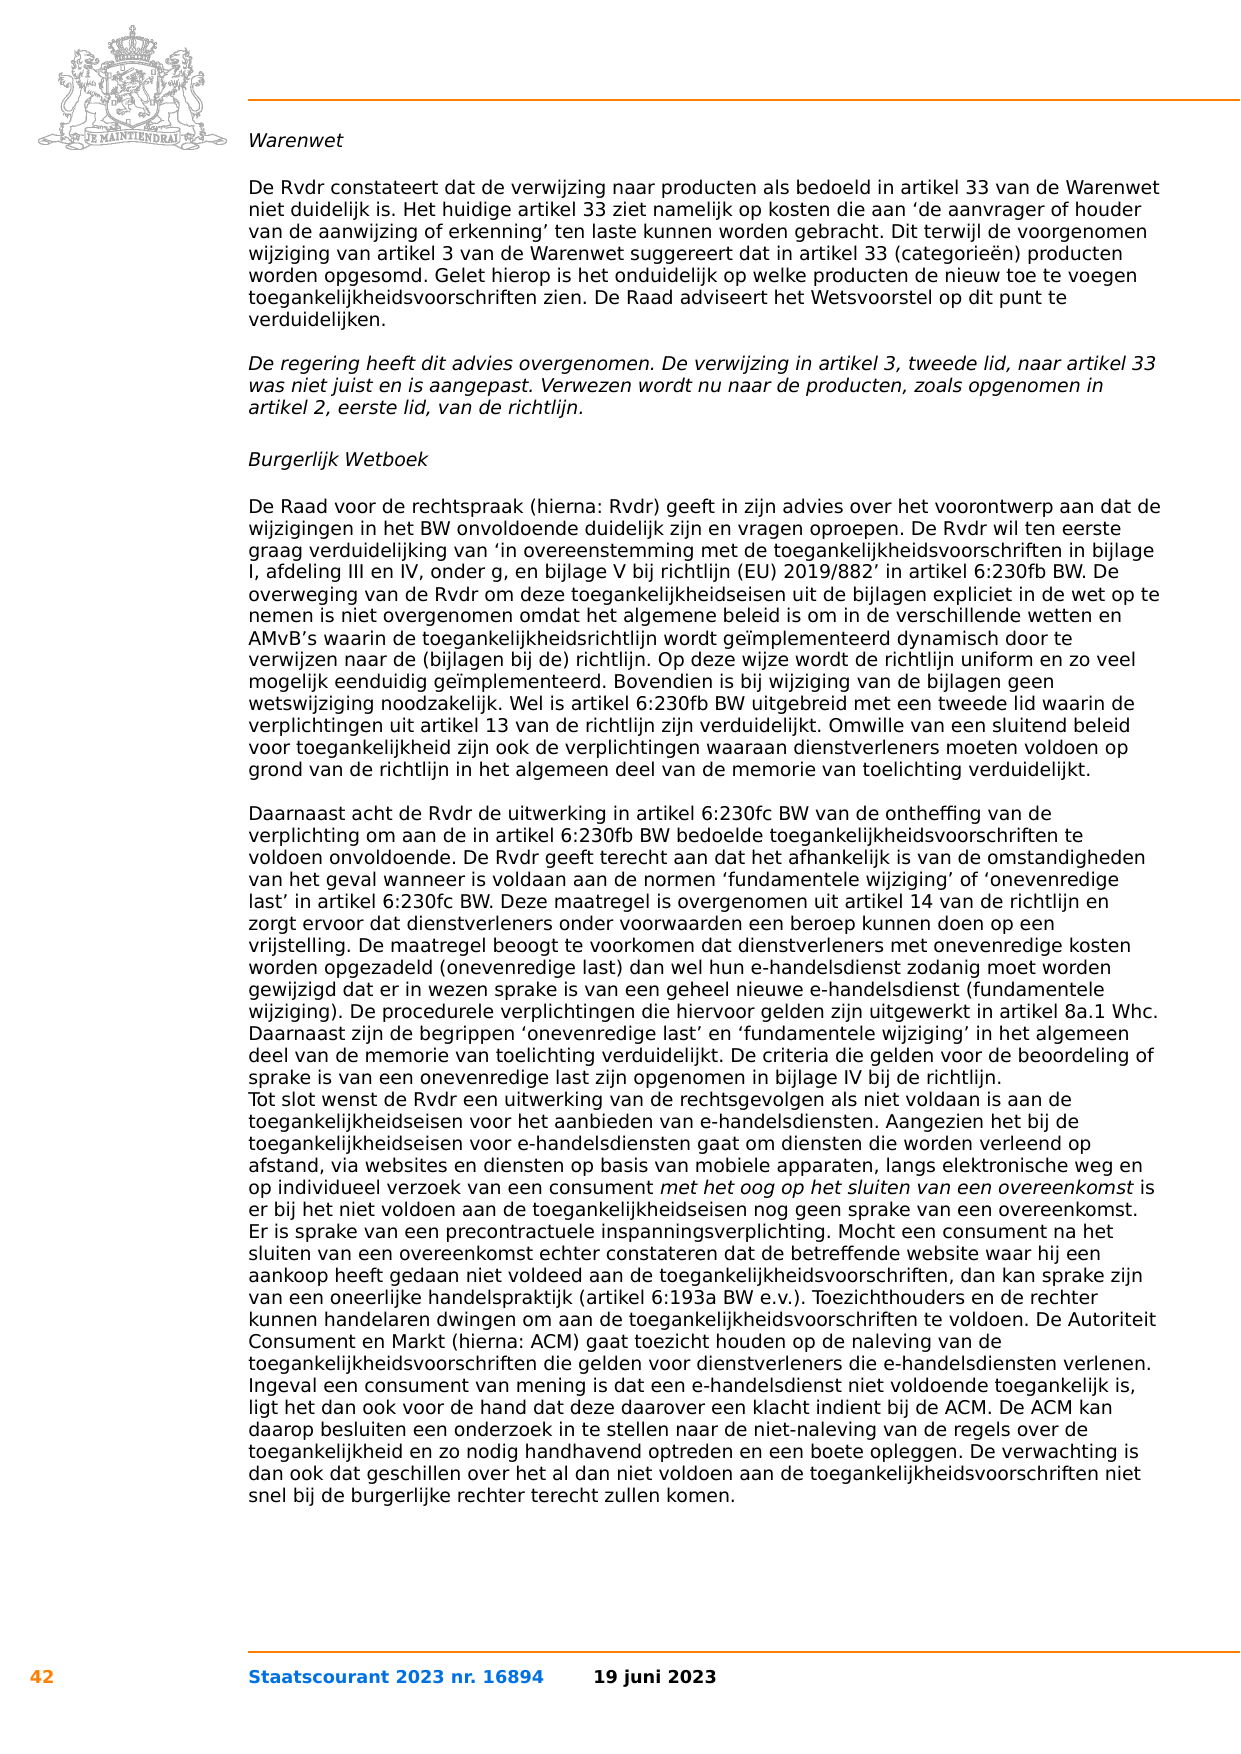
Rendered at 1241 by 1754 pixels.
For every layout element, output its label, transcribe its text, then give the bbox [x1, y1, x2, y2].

subtitle Warenwet [248, 130, 1163, 152]
text Daarnaast acht de Rvdr de uitwerking in artikel 6:230fc BW van de ontheffing van de verplichting om aan de in artikel 6:230fb BW bedoelde toegankelijkheidsvoorschriften te voldoen onvoldoende. De Rvdr geeft terecht aan dat het afhankelijk is van de omstandigheden van het geval wanneer is voldaan aan de normen ‘fundamentele wijziging’ of ‘onevenredige last’ in artikel 6:230fc BW. Deze maatregel is overgenomen uit artikel 14 van de richtlijn en zorgt ervoor dat dienstverleners onder voorwaarden een beroep kunnen doen op een vrijstelling. De maatregel beoogt te voorkomen dat dienstverleners met onevenredige kosten worden opgezadeld (onevenredige last) dan wel hun e-handelsdienst zodanig moet worden gewijzigd dat er in wezen sprake is van een geheel nieuwe e-handelsdienst (fundamentele wijziging). De procedurele verplichtingen die hiervoor gelden zijn uitgewerkt in artikel 8a.1 Whc. Daarnaast zijn de begrippen ‘onevenredige last’ en ‘fundamentele wijziging’ in het algemeen deel van de memorie van toelichting verduidelijkt. De criteria die gelden voor de beoordeling of sprake is van een onevenredige last zijn opgenomen in bijlage IV bij de richtlijn. [248, 803, 1163, 1089]
text Tot slot wenst de Rvdr een uitwerking van de rechtsgevolgen als niet voldaan is aan de toegankelijkheidseisen voor het aanbieden van e-handelsdiensten. Aangezien het bij de toegankelijkheidseisen voor e-handelsdiensten gaat om diensten die worden verleend op afstand, via websites en diensten op basis van mobiele apparaten, langs elektronische weg en op individueel verzoek van een consument met het oog op het sluiten van een overeenkomst is er bij het niet voldoen aan de toegankelijkheidseisen nog geen sprake van een overeenkomst. Er is sprake van een precontractuele inspanningsverplichting. Mocht een consument na het sluiten van een overeenkomst echter constateren dat de betreffende website waar hij een aankoop heeft gedaan niet voldeed aan de toegankelijkheidsvoorschriften, dan kan sprake zijn van een oneerlijke handelspraktijk (artikel 6:193a BW e.v.). Toezichthouders en de rechter kunnen handelaren dwingen om aan de toegankelijkheidsvoorschriften te voldoen. De Autoriteit Consument en Markt (hierna: ACM) gaat toezicht houden op de naleving van de toegankelijkheidsvoorschriften die gelden voor dienstverleners die e-handelsdiensten verlenen. Ingeval een consument van mening is dat een e-handelsdienst niet voldoende toegankelijk is, ligt het dan ook voor de hand dat deze daarover een klacht indient bij de ACM. De ACM kan daarop besluiten een onderzoek in te stellen naar de niet-naleving van de regels over de toegankelijkheid en zo nodig handhavend optreden en een boete opleggen. De verwachting is dan ook dat geschillen over het al dan niet voldoen aan de toegankelijkheidsvoorschriften niet snel bij de burgerlijke rechter terecht zullen komen. [248, 1089, 1163, 1506]
text De regering heeft dit advies overgenomen. De verwijzing in artikel 3, tweede lid, naar artikel 33 was niet juist en is aangepast. Verwezen wordt nu naar de producten, zoals opgenomen in artikel 2, eerste lid, van de richtlijn. [248, 353, 1163, 418]
text De Raad voor de rechtspraak (hierna: Rvdr) geeft in zijn advies over het voorontwerp aan dat de wijzigingen in het BW onvoldoende duidelijk zijn en vragen oproepen. De Rvdr wil ten eerste graag verduidelijking van ‘in overeenstemming met de toegankelijkheidsvoorschriften in bijlage I, afdeling III en IV, onder g, en bijlage V bij richtlijn (EU) 2019/882’ in artikel 6:230fb BW. De overweging van de Rvdr om deze toegankelijkheidseisen uit de bijlagen expliciet in de wet op te nemen is niet overgenomen omdat het algemene beleid is om in de verschillende wetten en AMvB’s waarin de toegankelijkheidsrichtlijn wordt geïmplementeerd dynamisch door te verwijzen naar de (bijlagen bij de) richtlijn. Op deze wijze wordt de richtlijn uniform en zo veel mogelijk eenduidig geïmplementeerd. Bovendien is bij wijziging van de bijlagen geen wetswijziging noodzakelijk. Wel is artikel 6:230fb BW uitgebreid met een tweede lid waarin de verplichtingen uit artikel 13 van de richtlijn zijn verduidelijkt. Omwille van een sluitend beleid voor toegankelijkheid zijn ook de verplichtingen waaraan dienstverleners moeten voldoen op grond van de richtlijn in het algemeen deel van de memorie van toelichting verduidelijkt. [248, 496, 1163, 781]
picture [38, 25, 227, 150]
subtitle Burgerlijk Wetboek [248, 448, 1163, 471]
text De Rvdr constateert dat de verwijzing naar producten als bedoeld in artikel 33 van de Warenwet niet duidelijk is. Het huidige artikel 33 ziet namelijk op kosten die aan ‘de aanvrager of houder van de aanwijzing of erkenning’ ten laste kunnen worden gebracht. Dit terwijl de voorgenomen wijziging van artikel 3 van de Warenwet suggereert dat in artikel 33 (categorieën) producten worden opgesomd. Gelet hierop is het onduidelijk op welke producten de nieuw toe te voegen toegankelijkheidsvoorschriften zien. De Raad adviseert het Wetsvoorstel op dit punt te verduidelijken. [248, 177, 1163, 331]
